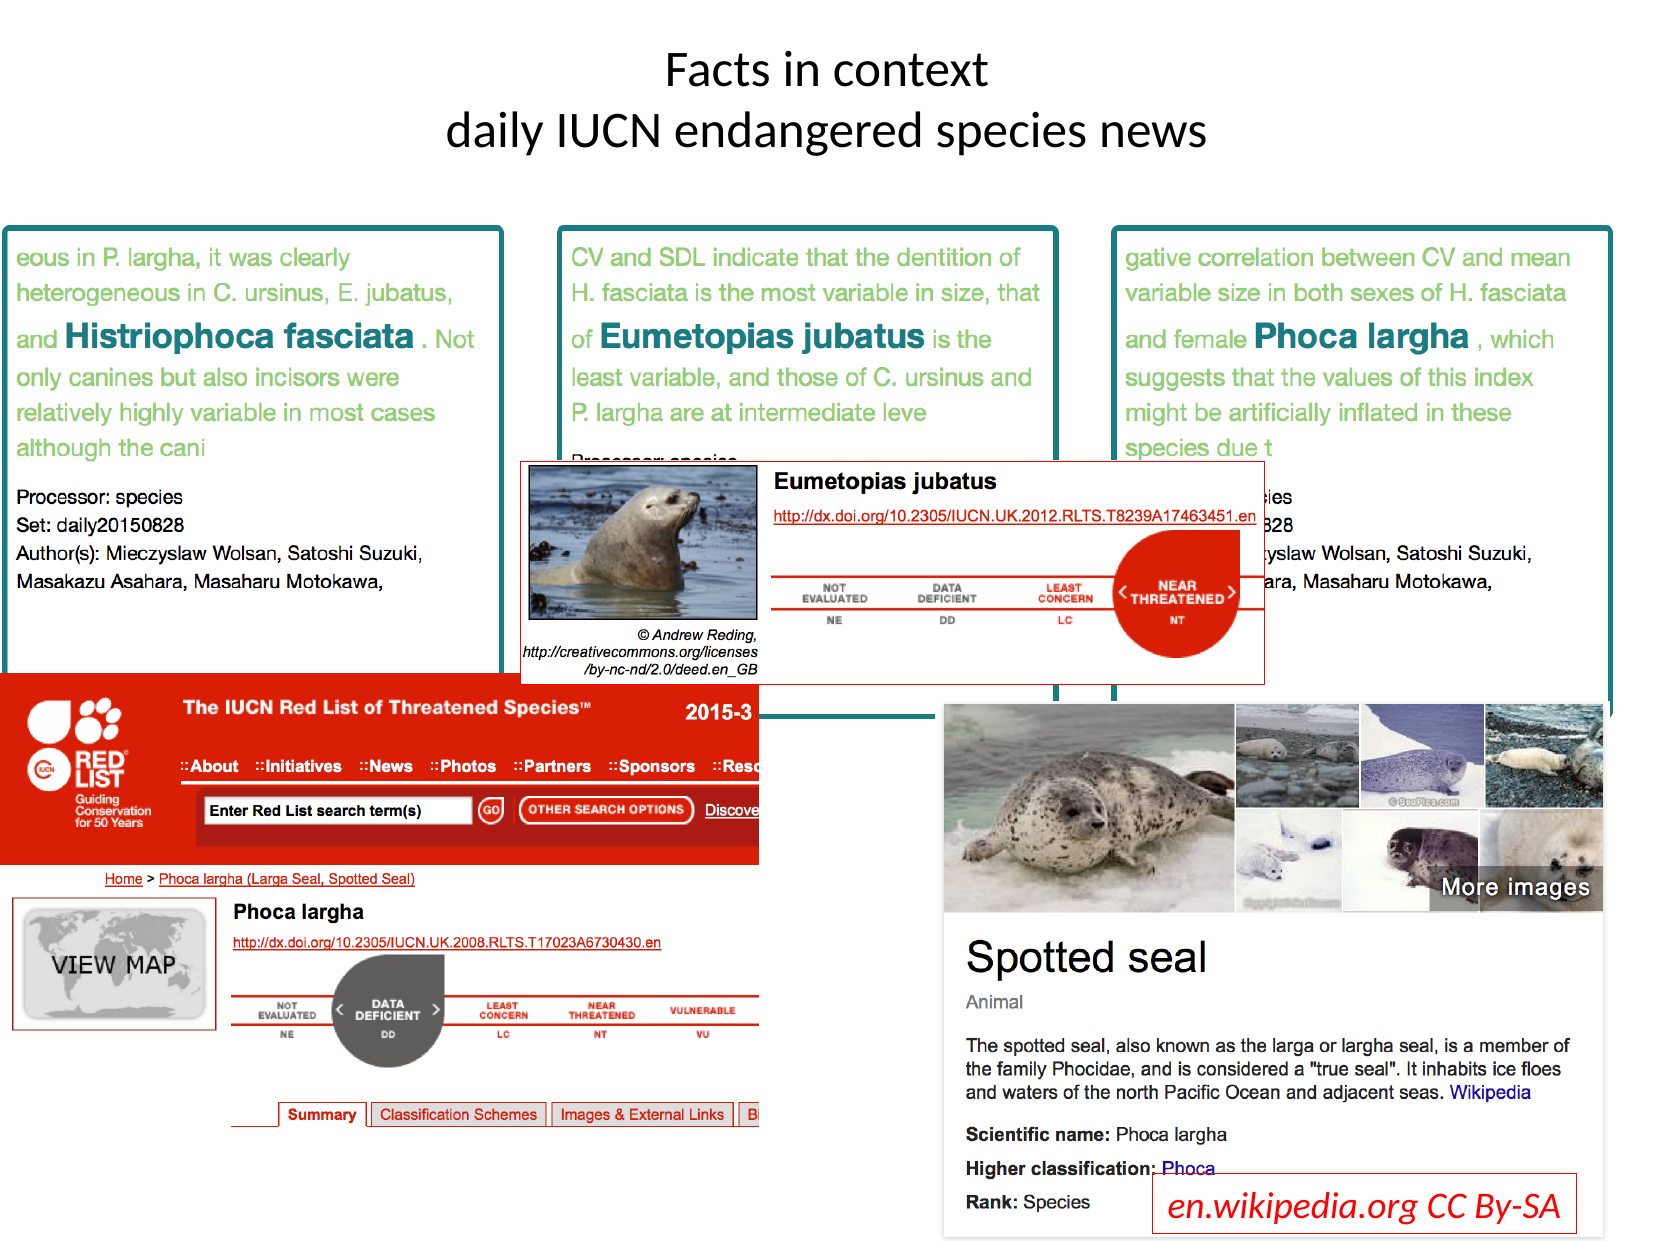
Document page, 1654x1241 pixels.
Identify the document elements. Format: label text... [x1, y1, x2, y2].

title Facts in context daily IUCN endangered species news [25, 26, 1629, 167]
text_box en.wikipedia.org CC By-SA [1152, 1173, 1577, 1234]
picture [0, 202, 1654, 1241]
